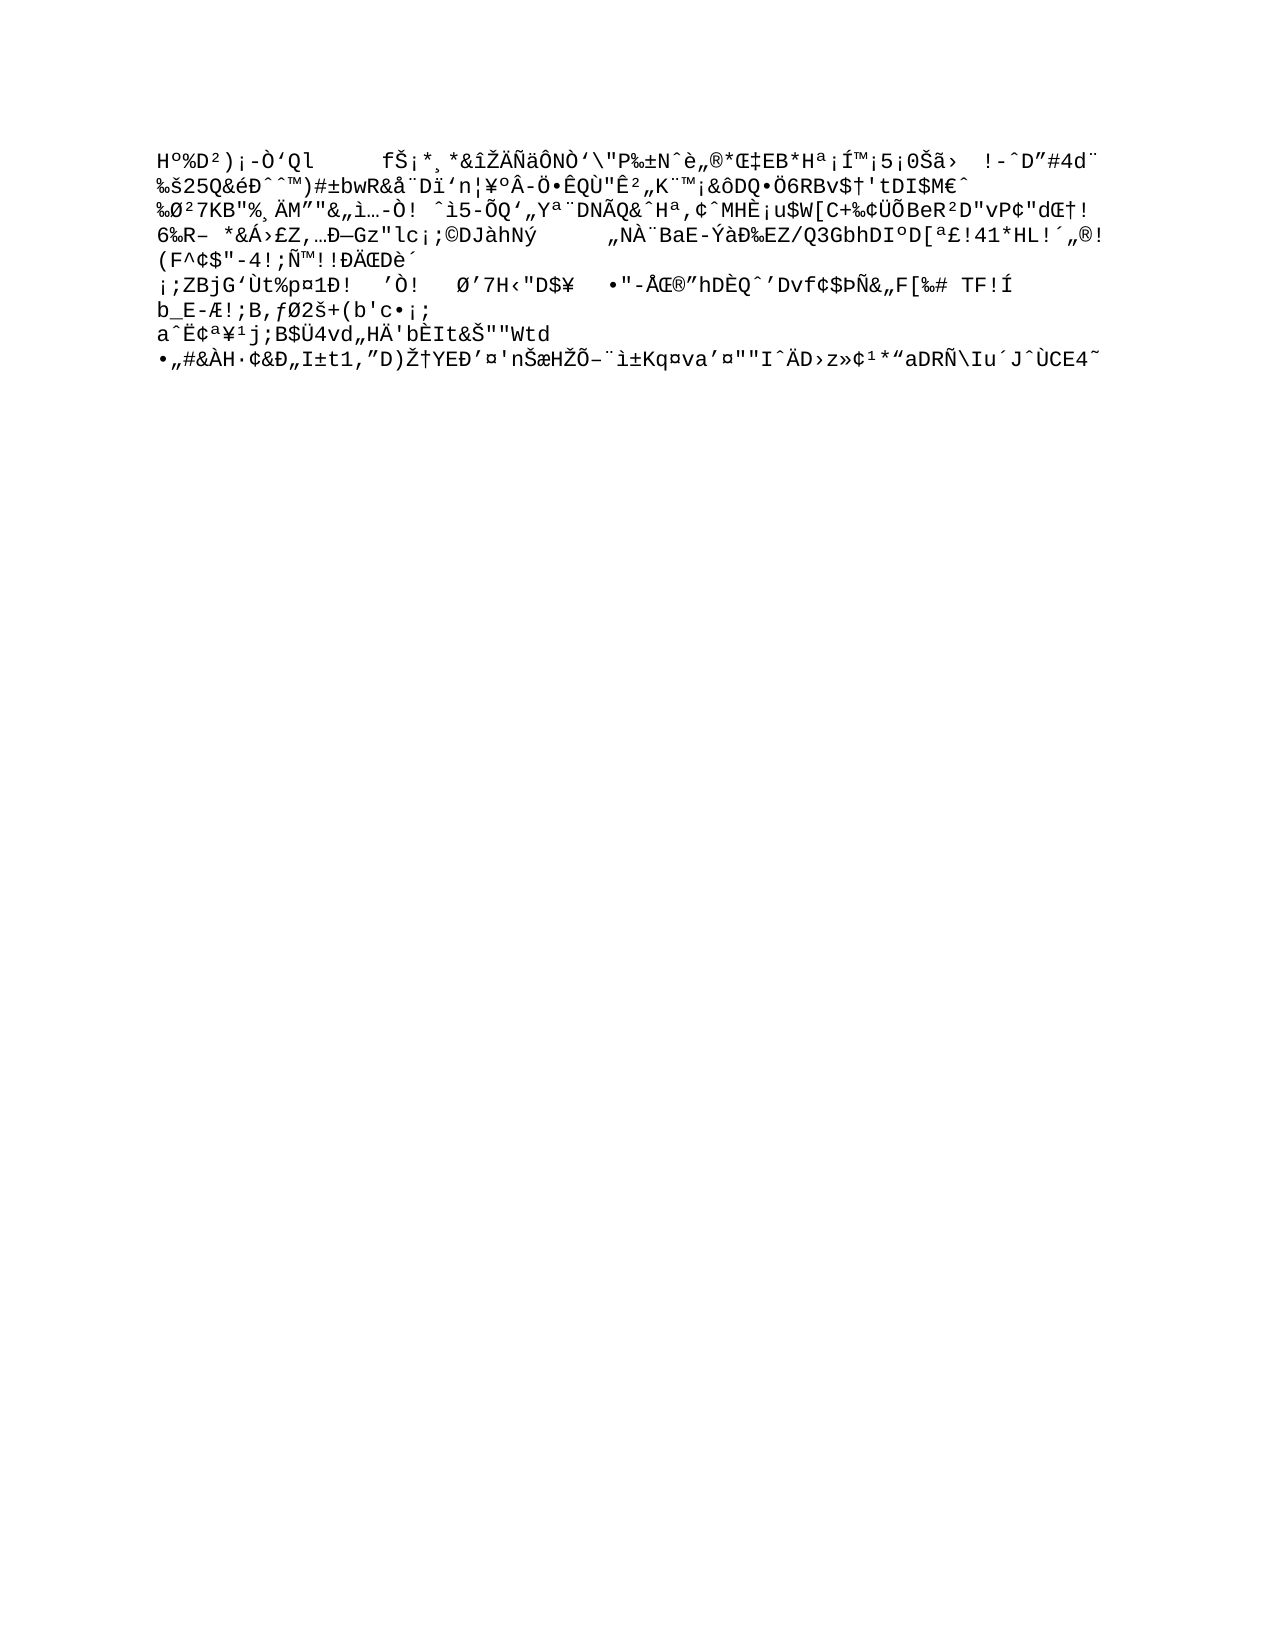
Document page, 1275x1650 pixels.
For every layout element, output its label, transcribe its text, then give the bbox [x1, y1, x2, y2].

text ¡;ZBjG‘Ùt%p¤1Ð! ’Ò! Ø’7H‹"D$¥ •"-ÅŒ®”hDÈQˆ’Dvf¢$ÞÑ&„F[‰# TF!Í b_E-Æ!;B,ƒØ2š+(b'c•¡; aˆË¢ª¥¹j;B$Ü4vd„HÄ'bÈIt&Š""Wtd •„#&ÀH·¢&Ð„I±t1,”D)Ž†YEÐ’¤'nŠæHŽÕ–¨ì±Kq¤va’¤""IˆÄD›z»¢¹*“aDRÑ\Iu´JˆÙCE4˜ [156, 274, 1118, 373]
text Hº%D²)¡-Ò‘Ql fŠ¡*¸*&îŽÄÑäÔNÒ‘\"P‰±Nˆè„®*Œ‡EB*Hª¡Í™¡5¡0Šã› !-ˆD”#4d¨‰š25Q&éÐˆˆ™)#±bwR&å¨Dï‘n¦¥ºÂ-Ö•ÊQÙ"Ê²„K¨™¡&ôDQ•Ö6RBv$†'tDI$M€ˆ‰Ø²7KB"%¸ÄM”"&„ì…-Ò! ˆì5-ÕQ‘„Yª¨DNÃQ&ˆHª,¢ˆMHÈ¡u$W[C+‰¢ÜÕ BeR²D"vP¢"dŒ†!6‰R– *&Á›£Z,…Ð—Gz"lc¡;©DJàhNý „NÀ¨BaE-ÝàÐ‰EZ/Q3GbhDIºD[ª£!41*HL!´„®!(F^¢$"-4!;Ñ™!!ÐÄŒDè´ [156, 150, 1118, 274]
